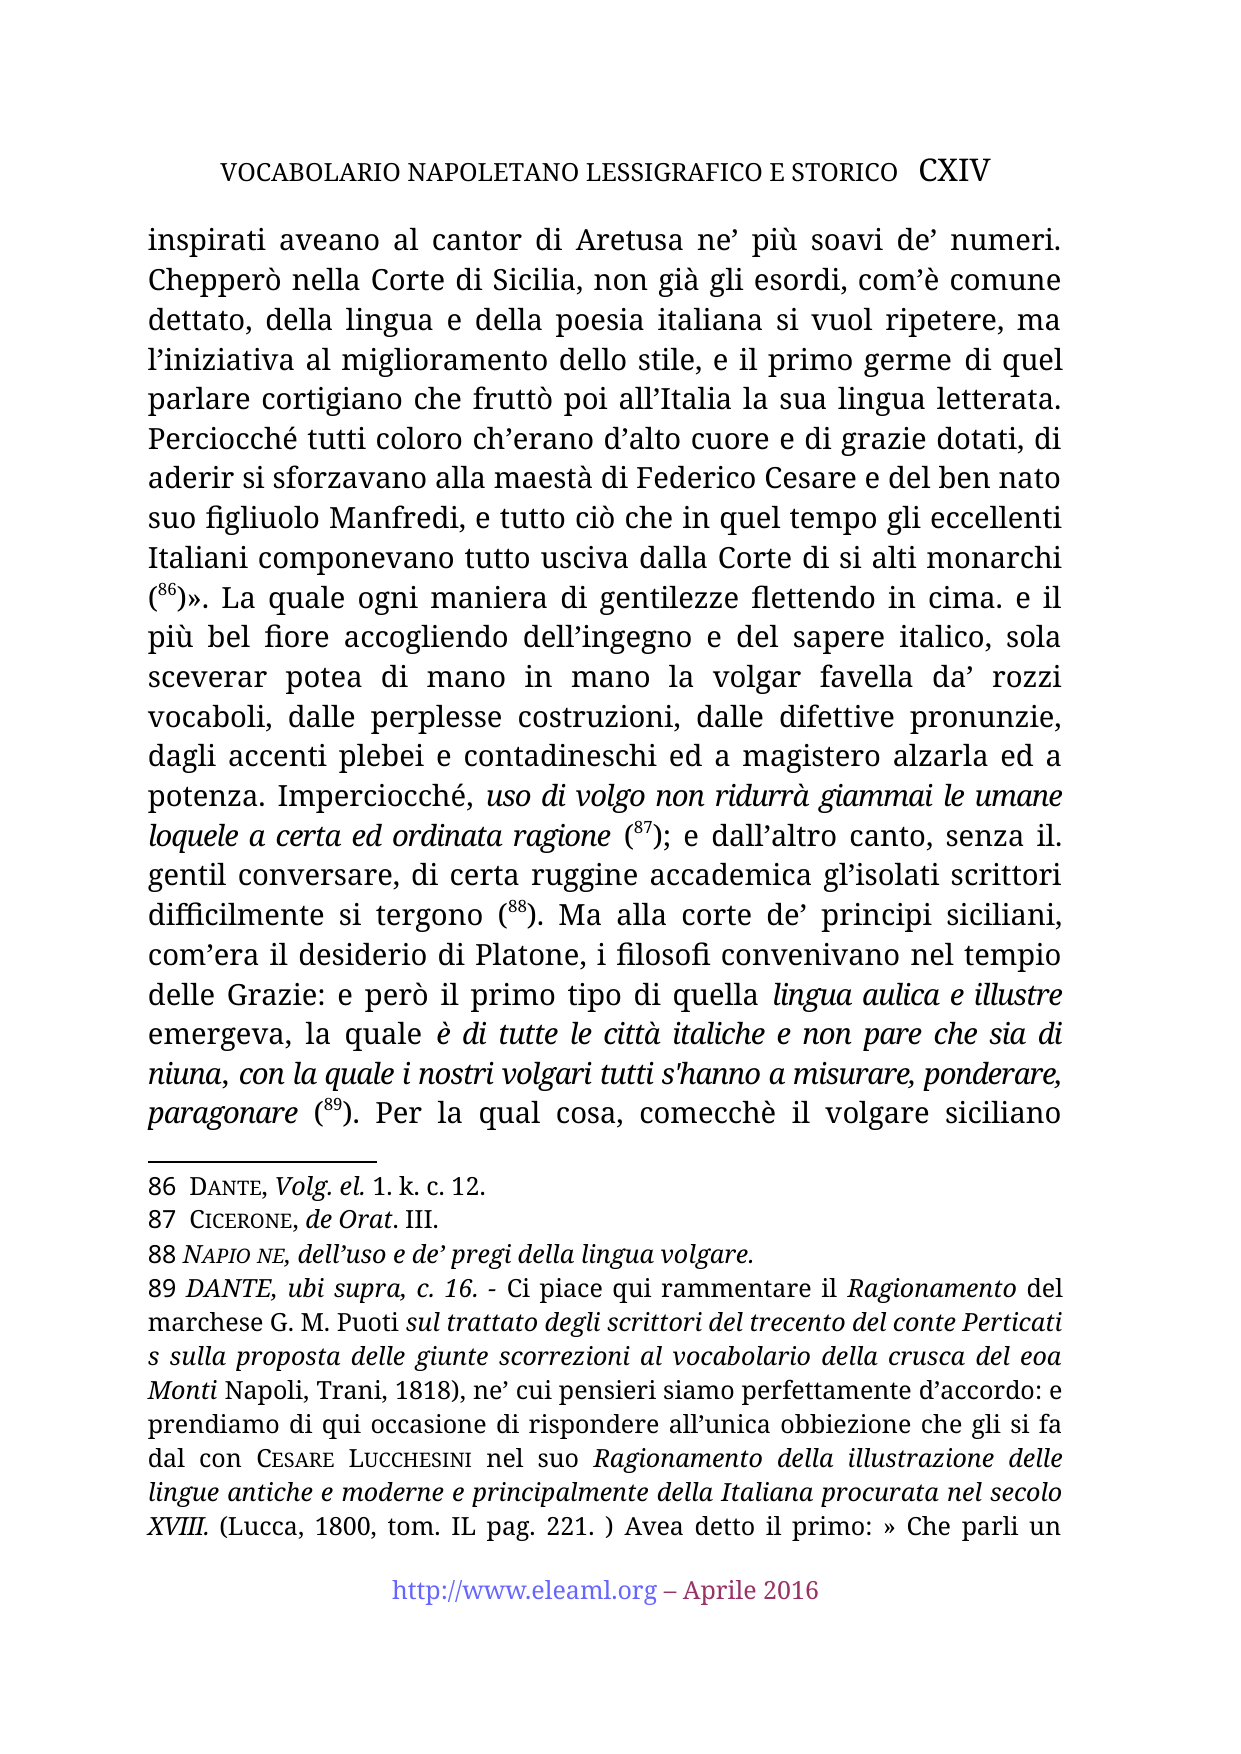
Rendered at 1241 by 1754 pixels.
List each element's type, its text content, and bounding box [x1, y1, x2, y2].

text DANTE, ubi supra, c. 16. - Ci piace qui rammentare il Ragionamento del marchese G. M. Puoti sul trattato degli scrittori del trecento del conte Perticati s sulla proposta delle giunte scorrezioni al vocabolario della crusca del eoa Monti Napoli, Trani, 1818), ne’ cui pensieri siamo perfettamente d’accordo: e prendiamo di qui occasione di rispondere all’unica obbiezione che gli si fa dal con Cesare Lucchesini nel suo Ragionamento della illustrazione delle lingue antiche e moderne e principalmente della Italiana procurata nel secolo XVIII. (Lucca, 1800, tom. IL pag. 221. ) Avea detto il primo: » Che parli un [148, 1270, 1063, 1543]
text Napio ne, dell’uso e de’ pregi della lingua volgare. [148, 1236, 1063, 1270]
text Cicerone, de Orat. III. [148, 1202, 1063, 1236]
text inspirati aveano al cantor di Aretusa ne’ più soavi de’ numeri. Chepperò nella Corte di Sicilia, non già gli esordi, com’è comune dettato, della lingua e della poesia italiana si vuol ripetere, ma l’iniziativa al miglioramento dello stile, e il primo germe di quel parlare cortigiano che fruttò poi all’Italia la sua lingua letterata. Perciocché tutti coloro ch’erano d’alto cuore e di grazie dotati, di aderir si sforzavano alla maestà di Federico Cesare e del ben nato suo figliuolo Manfredi, e tutto ciò che in quel tempo gli eccellenti Italiani componevano tutto usciva dalla Corte di si alti monarchi ()». La quale ogni maniera di gentilezze flettendo in cima. e il più bel fiore accogliendo dell’ingegno e del sapere italico, sola sceverar potea di mano in mano la volgar favella da’ rozzi vocaboli, dalle perplesse costruzioni, dalle difettive pronunzie, dagli accenti plebei e contadineschi ed a magistero alzarla ed a potenza. Imperciocché, uso di volgo non ridurrà giammai le umane loquele a certa ed ordinata ragione (); e dall’altro canto, senza il. gentil conversare, di certa ruggine accademica gl’isolati scrittori difficilmente si tergono (). Ma alla corte de’ principi siciliani, com’era il desiderio di Platone, i filosofi convenivano nel tempio delle Grazie: e però il primo tipo di quella lingua aulica e illustre emergeva, la quale è di tutte le città italiche e non pare che sia di niuna, con la quale i nostri volgari tutti s'hanno a misurare, ponderare, paragonare (). Per la qual cosa, comecchè il volgare siciliano [148, 220, 1063, 1132]
text Dante, Volg. el. 1. k. c. 12. [148, 1168, 1063, 1202]
